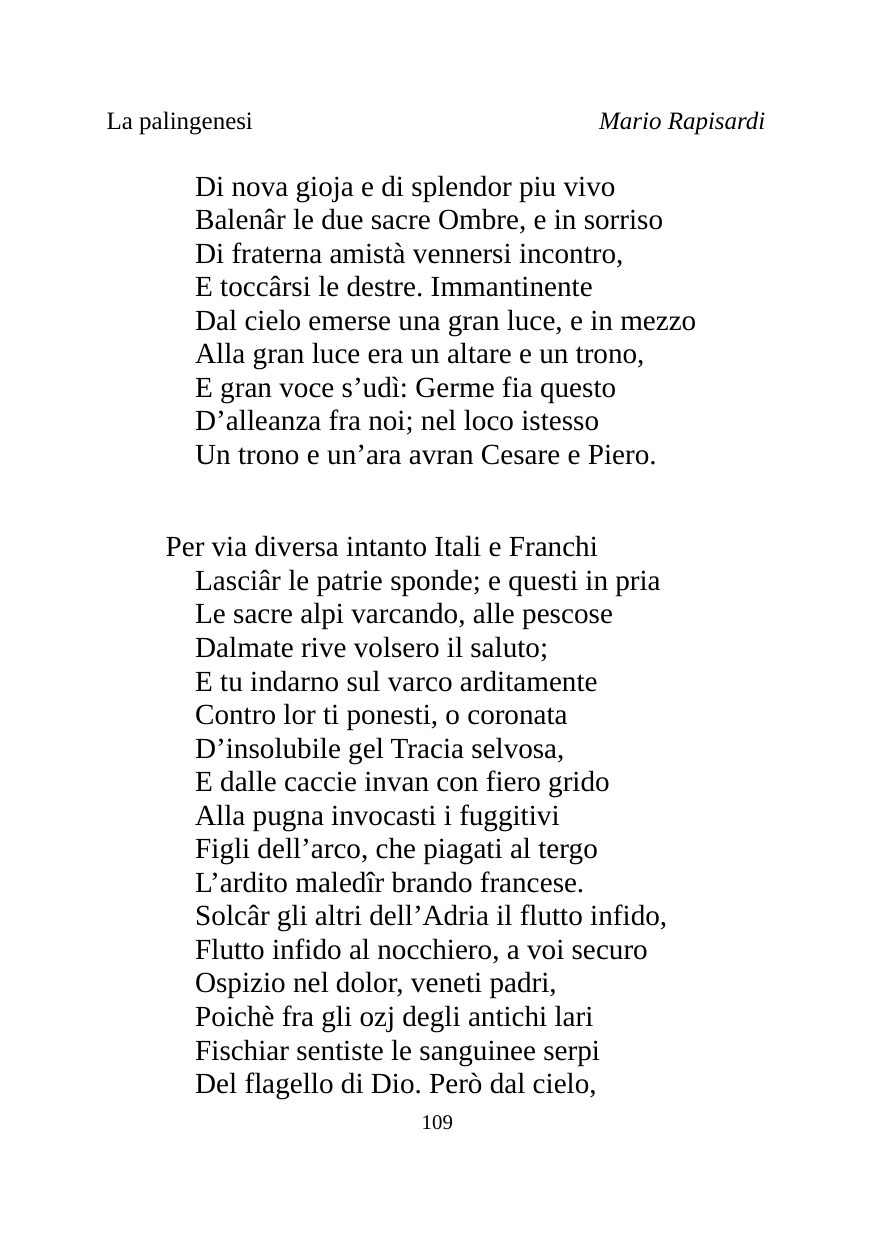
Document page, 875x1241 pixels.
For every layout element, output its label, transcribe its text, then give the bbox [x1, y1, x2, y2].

text Per via diversa intanto Itali e Franchi Lasciâr le patrie sponde; e questi in pria Le sacre alpi varcando, alle pescose Dalmate rive volsero il saluto; E tu indarno sul varco arditamente Contro lor ti ponesti, o coronata D’insolubile gel Tracia selvosa, E dalle caccie invan con fiero grido Alla pugna invocasti i fuggitivi Figli dell’arco, che piagati al tergo L’ardito maledîr brando francese. Solcâr gli altri dell’Adria il flutto infido, Flutto infido al nocchiero, a voi securo Ospizio nel dolor, veneti padri, Poichè fra gli ozj degli antichi lari Fischiar sentiste le sanguinee serpi Del flagello di Dio. Però dal cielo, [165, 529, 768, 1100]
text Di nova gioja e di splendor piu vivo Balenâr le due sacre Ombre, e in sorriso Di fraterna amistà vennersi incontro, E toccârsi le destre. Immantinente Dal cielo emerse una gran luce, e in mezzo Alla gran luce era un altare e un trono, E gran voce s’udì: Germe fia questo D’alleanza fra noi; nel loco istesso Un trono e un’ara avran Cesare e Piero. [165, 169, 768, 471]
